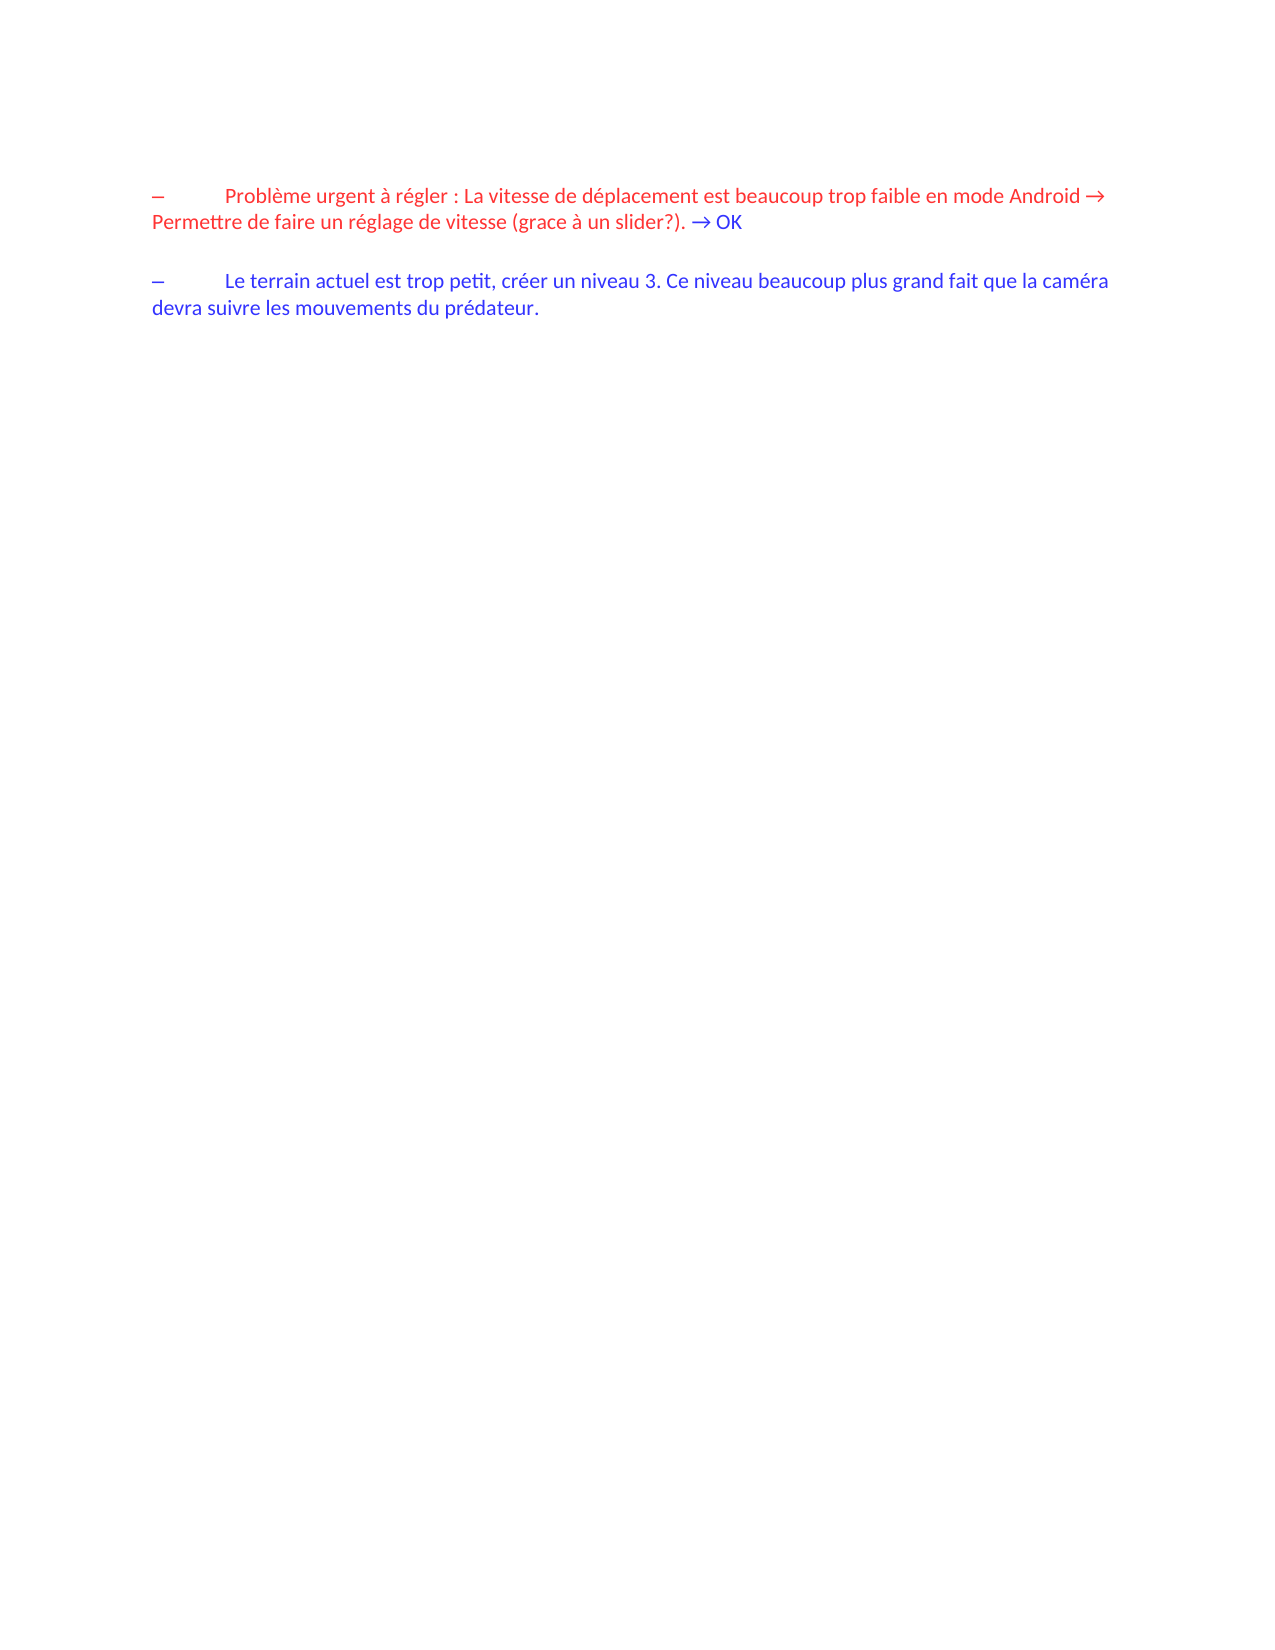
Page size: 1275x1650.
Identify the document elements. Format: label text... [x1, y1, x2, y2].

list Le terrain actuel est trop petit, créer un niveau 3. Ce niveau beaucoup plus grand fait que la caméra devra suivre les mouvements du prédateur. [152, 268, 1128, 321]
list Problème urgent à régler : La vitesse de déplacement est beaucoup trop faible en mode Android → Permettre de faire un réglage de vitesse (grace à un slider?). → OK [152, 182, 1128, 235]
